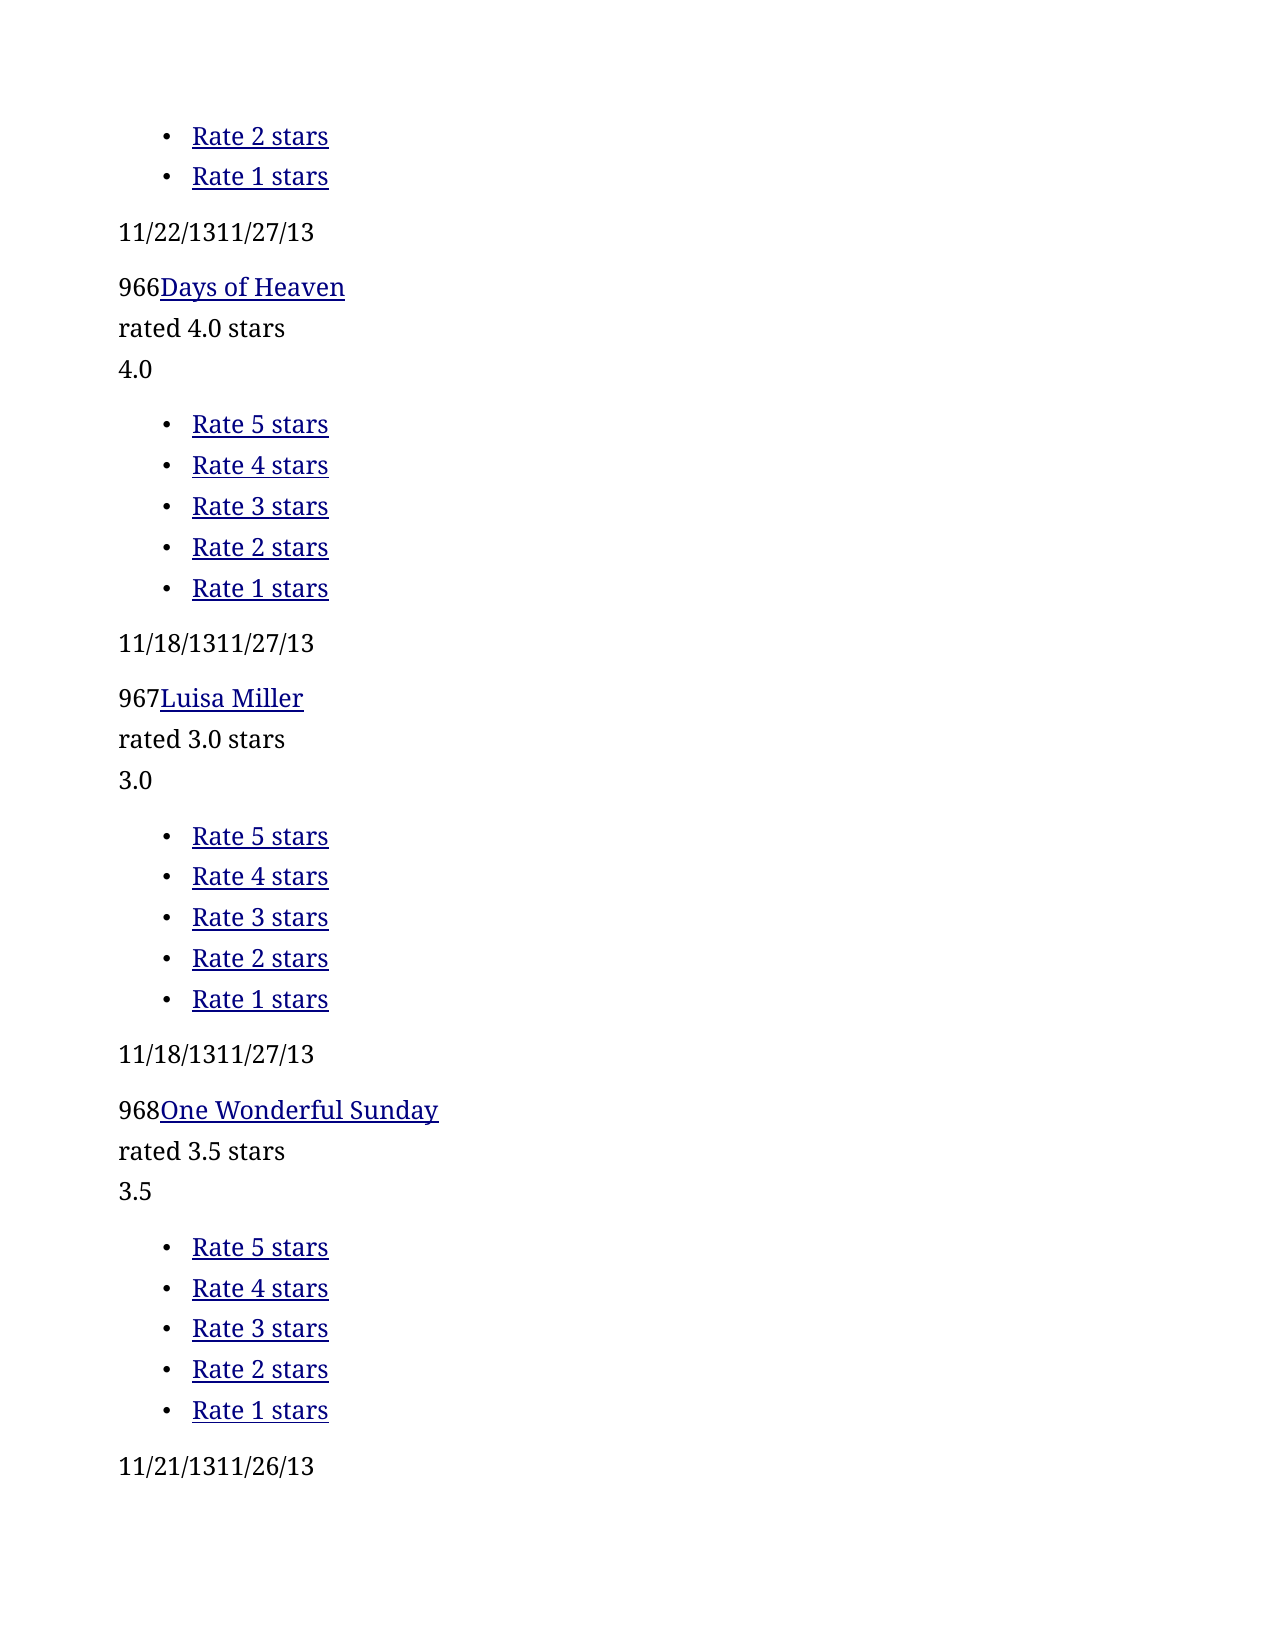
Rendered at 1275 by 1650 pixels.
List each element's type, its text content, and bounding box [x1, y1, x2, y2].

list Rate 5 stars [162, 1229, 1157, 1263]
text 968One Wonderful Sunday [118, 1092, 1157, 1126]
list Rate 2 stars [162, 1352, 1157, 1386]
text 11/18/1311/27/13 [118, 626, 1157, 660]
text rated 3.0 stars [118, 722, 1157, 756]
list Rate 3 stars [162, 900, 1157, 934]
text rated 4.0 stars [118, 311, 1157, 345]
text 11/18/1311/27/13 [118, 1037, 1157, 1071]
text 967Luisa Miller [118, 681, 1157, 715]
list Rate 2 stars [162, 118, 1157, 152]
list Rate 1 stars [162, 981, 1157, 1016]
list Rate 4 stars [162, 859, 1157, 893]
list Rate 4 stars [162, 448, 1157, 482]
list Rate 3 stars [162, 1311, 1157, 1345]
list Rate 4 stars [162, 1270, 1157, 1304]
text 11/21/1311/26/13 [118, 1448, 1157, 1482]
list Rate 1 stars [162, 159, 1157, 193]
list Rate 5 stars [162, 407, 1157, 441]
list Rate 1 stars [162, 1393, 1157, 1427]
text 11/22/1311/27/13 [118, 214, 1157, 248]
text 966Days of Heaven [118, 270, 1157, 304]
list Rate 3 stars [162, 488, 1157, 523]
list Rate 2 stars [162, 941, 1157, 975]
text rated 3.5 stars [118, 1133, 1157, 1167]
list Rate 5 stars [162, 818, 1157, 852]
list Rate 1 stars [162, 570, 1157, 604]
text 3.0 [118, 763, 1157, 797]
list Rate 2 stars [162, 529, 1157, 563]
text 3.5 [118, 1174, 1157, 1208]
text 4.0 [118, 351, 1157, 386]
